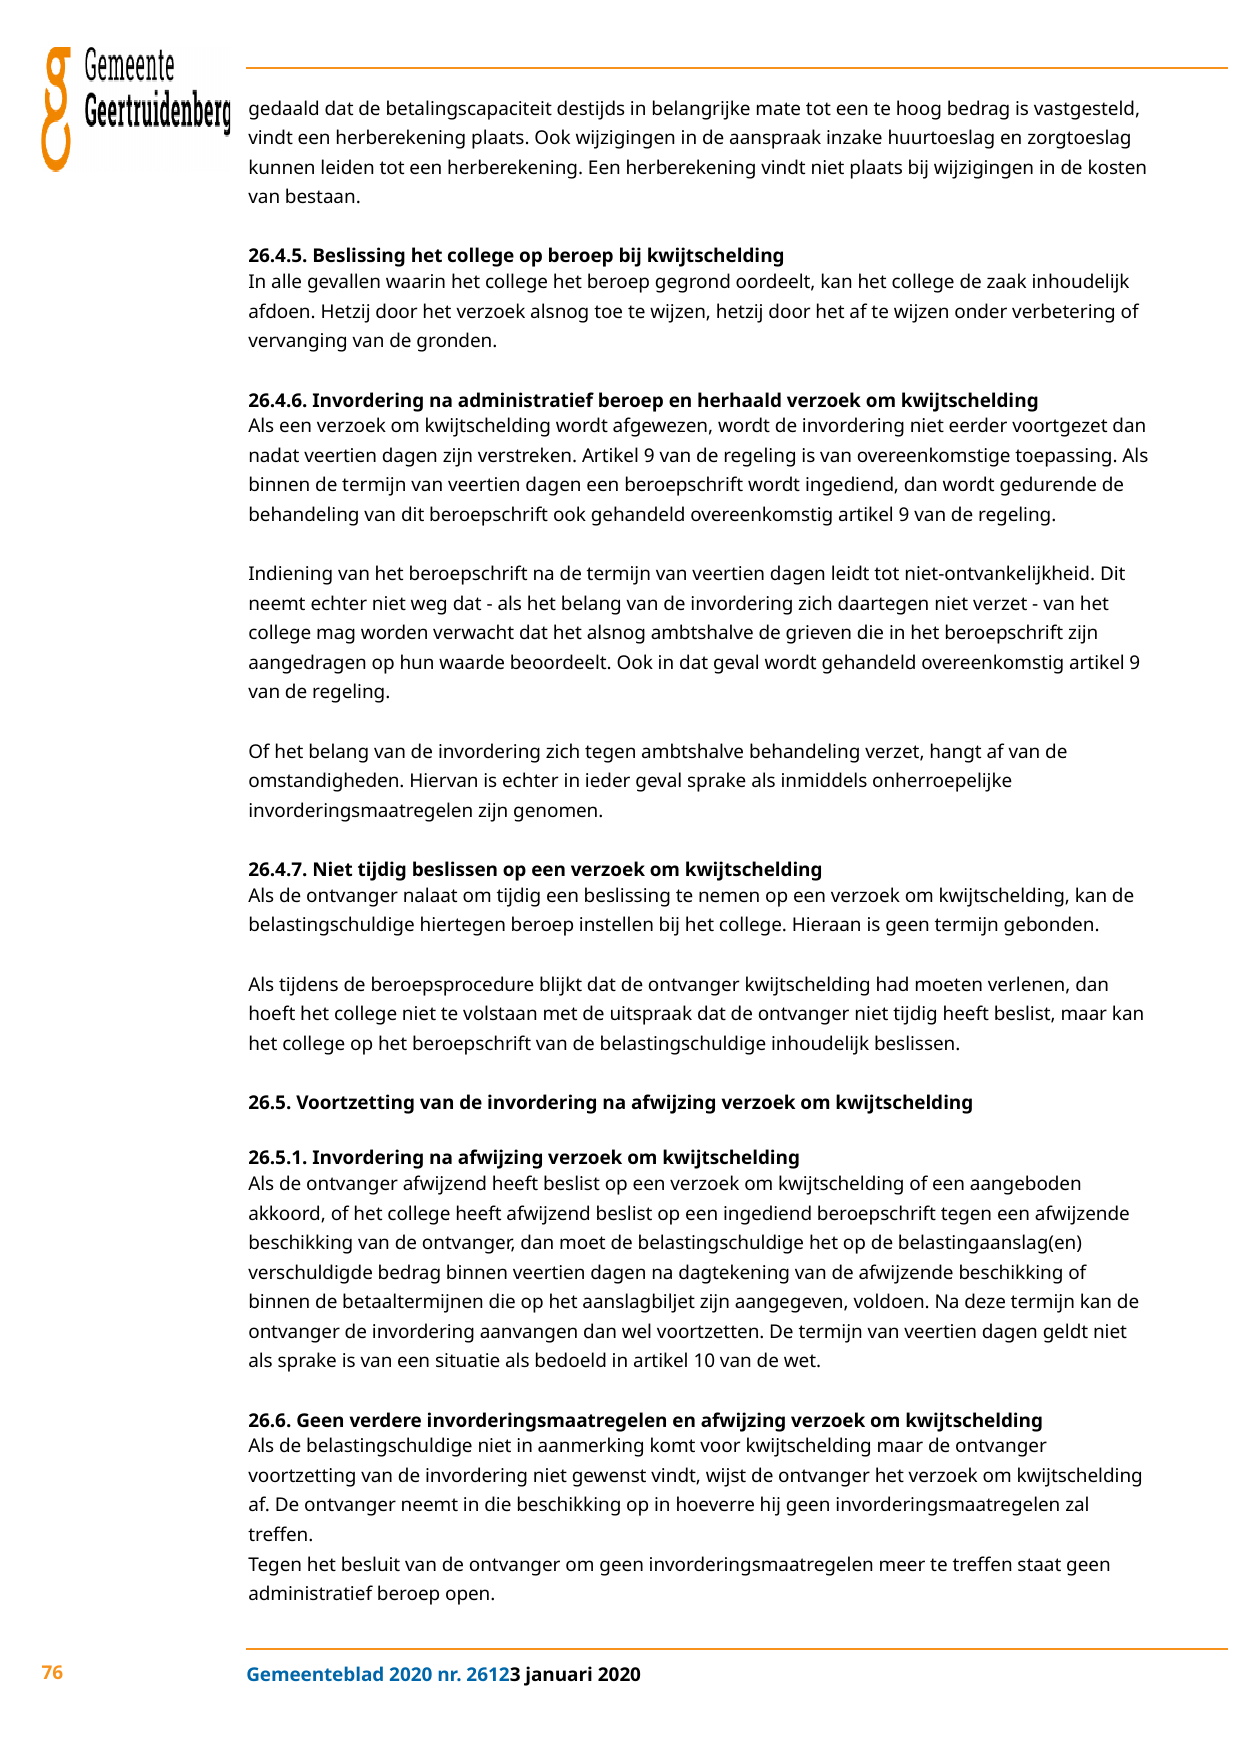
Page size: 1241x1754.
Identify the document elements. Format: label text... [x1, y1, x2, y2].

text Tegen het besluit van de ontvanger om geen invorderingsmaatregelen meer te treffen staat geen administratief beroep open. [248, 1551, 1152, 1606]
text 26.5.1. Invordering na afwijzing verzoek om kwijtschelding [248, 1144, 1152, 1170]
text 26.4.5. Beslissing het college op beroep bij kwijtschelding [248, 243, 1152, 268]
text gedaald dat de betalingscapaciteit destijds in belangrijke mate tot een te hoog bedrag is vastgesteld, vindt een herberekening plaats. Ook wijzigingen in de aanspraak inzake huurtoeslag en zorgtoeslag kunnen leiden tot een herberekening. Een herberekening vindt niet plaats bij wijzigingen in de kosten van bestaan. [248, 95, 1152, 209]
picture [41, 47, 231, 172]
text 26.4.6. Invordering na administratief beroep en herhaald verzoek om kwijtschelding [248, 387, 1152, 412]
text Indiening van het beroepschrift na de termijn van veertien dagen leidt tot niet-ontvankelijkheid. Dit neemt echter niet weg dat - als het belang van de invordering zich daartegen niet verzet - van het college mag worden verwacht dat het alsnog ambtshalve de grieven die in het beroepschrift zijn aangedragen op hun waarde beoordeelt. Ook in dat geval wordt gehandeld overeenkomstig artikel 9 van de regeling. [248, 560, 1152, 704]
text Als een verzoek om kwijtschelding wordt afgewezen, wordt de invordering niet eerder voortgezet dan nadat veertien dagen zijn verstreken. Artikel 9 van de regeling is van overeenkomstige toepassing. Als binnen de termijn van veertien dagen een beroepschrift wordt ingediend, dan wordt gedurende de behandeling van dit beroepschrift ook gehandeld overeenkomstig artikel 9 van de regeling. [248, 412, 1152, 527]
text 26.6. Geen verdere invorderingsmaatregelen en afwijzing verzoek om kwijtschelding [248, 1407, 1152, 1432]
text Als de belastingschuldige niet in aanmerking komt voor kwijtschelding maar de ontvanger voortzetting van de invordering niet gewenst vindt, wijst de ontvanger het verzoek om kwijtschelding af. De ontvanger neemt in die beschikking op in hoeverre hij geen invorderingsmaatregelen zal treffen. [248, 1432, 1152, 1547]
text Of het belang van de invordering zich tegen ambtshalve behandeling verzet, hangt af van de omstandigheden. Hiervan is echter in ieder geval sprake als inmiddels onherroepelijke invorderingsmaatregelen zijn genomen. [248, 738, 1152, 823]
text In alle gevallen waarin het college het beroep gegrond oordeelt, kan het college de zaak inhoudelijk afdoen. Hetzij door het verzoek alsnog toe te wijzen, hetzij door het af te wijzen onder verbetering of vervanging van de gronden. [248, 268, 1152, 353]
text Als tijdens de beroepsprocedure blijkt dat de ontvanger kwijtschelding had moeten verlenen, dan hoeft het college niet te volstaan met de uitspraak dat de ontvanger niet tijdig heeft beslist, maar kan het college op het beroepschrift van de belastingschuldige inhoudelijk beslissen. [248, 971, 1152, 1056]
text Als de ontvanger nalaat om tijdig een beslissing te nemen op een verzoek om kwijtschelding, kan de belastingschuldige hiertegen beroep instellen bij het college. Hieraan is geen termijn gebonden. [248, 882, 1152, 937]
text 26.5. Voortzetting van de invordering na afwijzing verzoek om kwijtschelding [248, 1089, 1152, 1115]
text 26.4.7. Niet tijdig beslissen op een verzoek om kwijtschelding [248, 856, 1152, 882]
text Als de ontvanger afwijzend heeft beslist op een verzoek om kwijtschelding of een aangeboden akkoord, of het college heeft afwijzend beslist op een ingediend beroepschrift tegen een afwijzende beschikking van de ontvanger, dan moet de belastingschuldige het op de belastingaanslag(en) verschuldigde bedrag binnen veertien dagen na dagtekening van de afwijzende beschikking of binnen de betaaltermijnen die op het aanslagbiljet zijn aangegeven, voldoen. Na deze termijn kan de ontvanger de invordering aanvangen dan wel voortzetten. De termijn van veertien dagen geldt niet als sprake is van een situatie als bedoeld in artikel 10 van de wet. [248, 1170, 1152, 1373]
